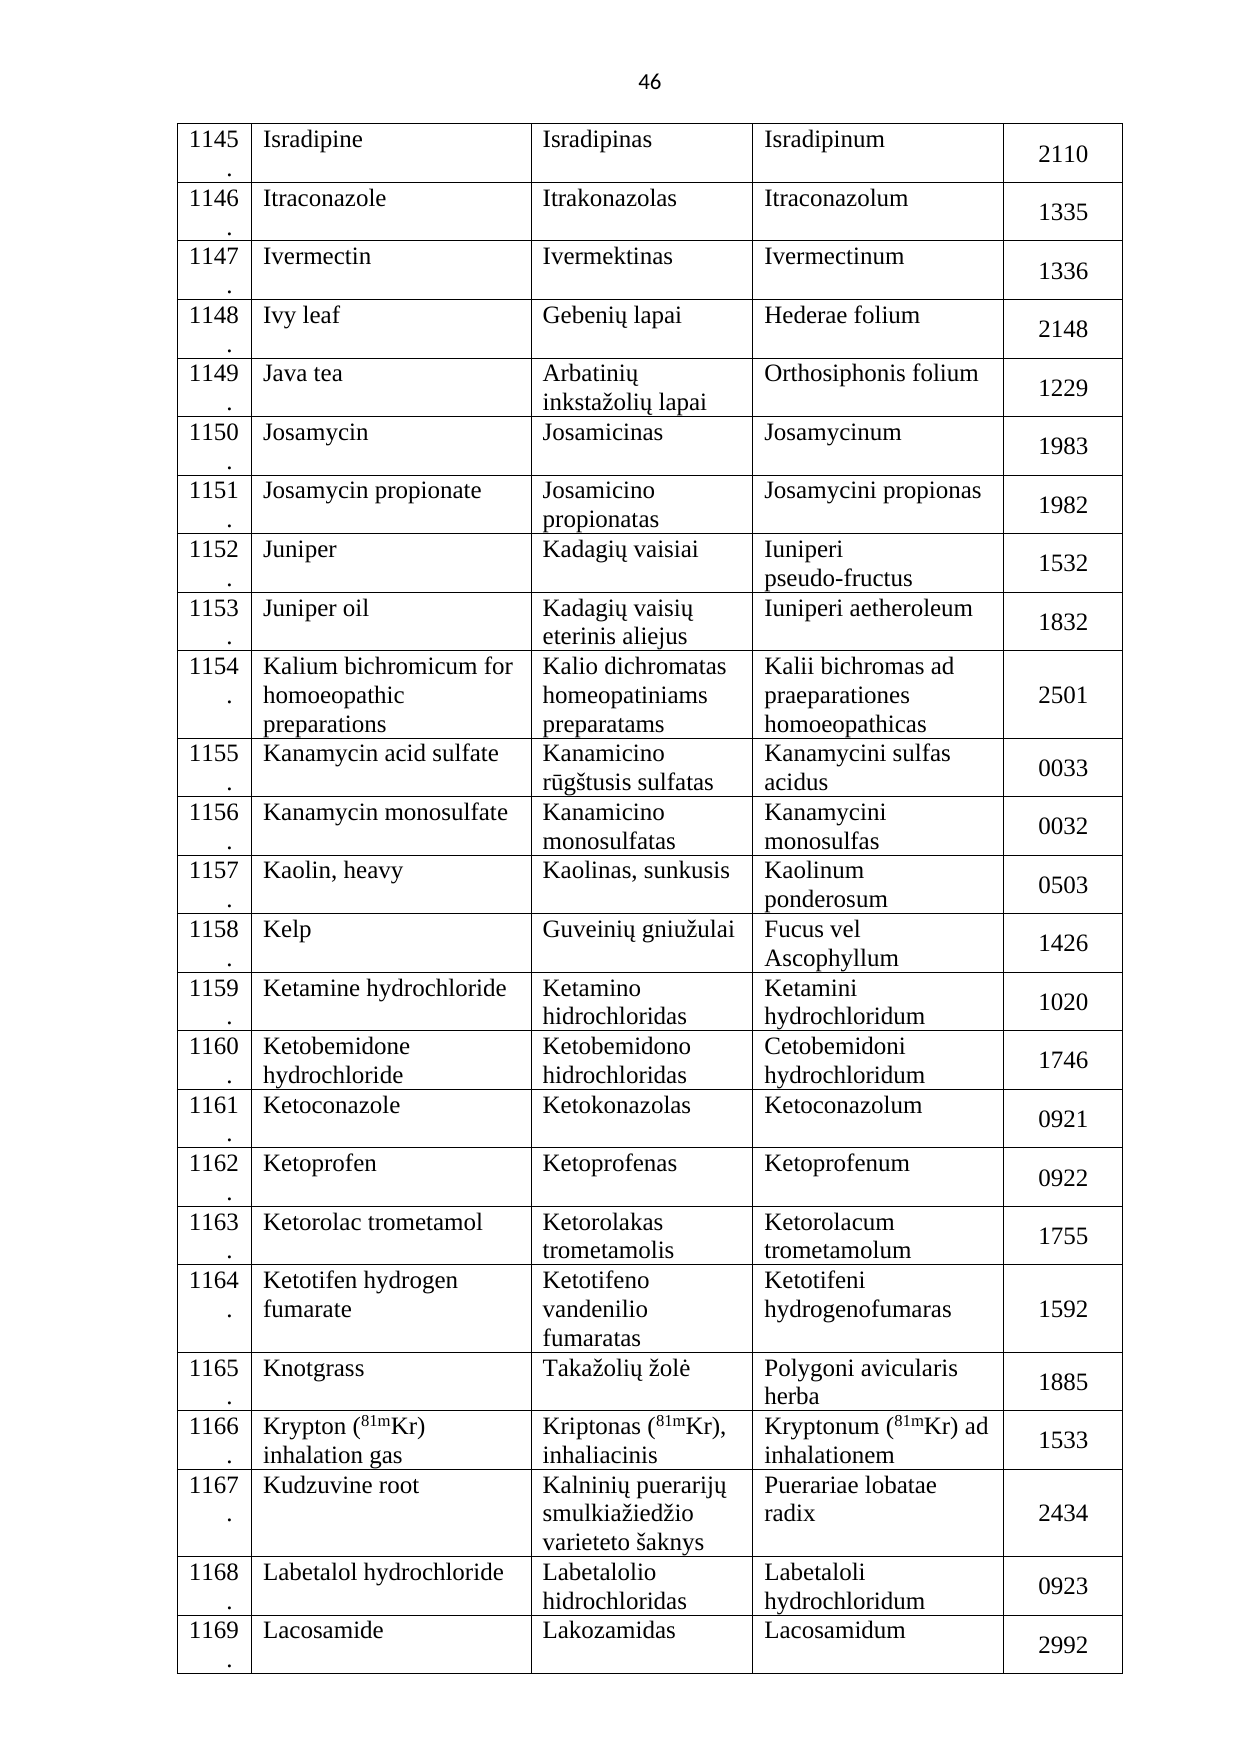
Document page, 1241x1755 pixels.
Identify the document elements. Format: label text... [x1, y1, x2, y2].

table_cell 1169. [178, 1616, 251, 1673]
table_cell 1147. [178, 241, 251, 299]
table_cell Kudzuvine root [252, 1470, 531, 1556]
table_cell Lacosamidum [753, 1616, 1003, 1673]
table_cell 1532 [1004, 534, 1122, 592]
table_cell 1983 [1004, 417, 1122, 474]
table_cell Kaolin, heavy [252, 856, 531, 913]
table_cell Ketotifeno vandenilio fumaratas [532, 1265, 752, 1352]
table_cell Ivy leaf [252, 300, 531, 357]
table_cell 1533 [1004, 1411, 1122, 1469]
table_cell Josamicino propionatas [532, 476, 752, 533]
table_cell 1167. [178, 1470, 251, 1556]
table_cell Ketoconazole [252, 1090, 531, 1147]
table_cell 1160. [178, 1031, 251, 1089]
table_cell Ivermektinas [532, 241, 752, 299]
table_cell Kalii bichromas ad praeparationes homoeopathicas [753, 651, 1003, 737]
table_cell Kalninių puerarijų smulkiažiedžio varieteto šaknys [532, 1470, 752, 1556]
table_cell Kanamycini sulfas acidus [753, 739, 1003, 796]
table_cell 1148. [178, 300, 251, 357]
table_cell Cetobemidoni hydrochloridum [753, 1031, 1003, 1089]
table_cell 1832 [1004, 593, 1122, 650]
table_cell 2992 [1004, 1616, 1122, 1673]
table_cell Java tea [252, 359, 531, 416]
table_cell 1336 [1004, 241, 1122, 299]
table_cell Kanamycin monosulfate [252, 797, 531, 854]
table_cell 1165. [178, 1353, 251, 1410]
table_cell Kadagių vaisių eterinis aliejus [532, 593, 752, 650]
table_cell 1229 [1004, 359, 1122, 416]
table_cell Guveinių gniužulai [532, 914, 752, 972]
table_cell 2501 [1004, 651, 1122, 737]
table_cell Itraconazole [252, 183, 531, 240]
table_cell Ketorolacum trometamolum [753, 1207, 1003, 1264]
table_cell 1426 [1004, 914, 1122, 972]
table_cell Kaolinas, sunkusis [532, 856, 752, 913]
table_cell Josamycini propionas [753, 476, 1003, 533]
table_cell Krypton (81mKr) inhalation gas [252, 1411, 531, 1469]
table_cell Ketotifeni hydrogenofumaras [753, 1265, 1003, 1352]
table_cell Puerariae lobatae radix [753, 1470, 1003, 1556]
table_cell 1162. [178, 1148, 251, 1206]
table_cell 2148 [1004, 300, 1122, 357]
table_cell Lakozamidas [532, 1616, 752, 1673]
table_cell 1158. [178, 914, 251, 972]
table_cell Ketotifen hydrogen fumarate [252, 1265, 531, 1352]
table_cell Ketoconazolum [753, 1090, 1003, 1147]
table_cell Ketamine hydrochloride [252, 973, 531, 1030]
table_cell Kanamycin acid sulfate [252, 739, 531, 796]
table_cell 2434 [1004, 1470, 1122, 1556]
table_cell Ivermectinum [753, 241, 1003, 299]
table_cell 1159. [178, 973, 251, 1030]
table_cell 1164. [178, 1265, 251, 1352]
table_cell Kalium bichromicum for homoeopathic preparations [252, 651, 531, 737]
table_cell 1755 [1004, 1207, 1122, 1264]
table_cell 2110 [1004, 124, 1122, 182]
table_cell Ivermectin [252, 241, 531, 299]
table_cell 1746 [1004, 1031, 1122, 1089]
table_cell 1149. [178, 359, 251, 416]
table_cell Kriptonas (81mKr), inhaliacinis [532, 1411, 752, 1469]
table_cell Josamycinum [753, 417, 1003, 474]
table_cell 1154. [178, 651, 251, 737]
table_cell Knotgrass [252, 1353, 531, 1410]
table_cell Isradipinum [753, 124, 1003, 182]
table_cell Hederae folium [753, 300, 1003, 357]
table_cell 1155. [178, 739, 251, 796]
table_cell Josamicinas [532, 417, 752, 474]
table_cell Ketamini hydrochloridum [753, 973, 1003, 1030]
table_cell 0922 [1004, 1148, 1122, 1206]
table_cell Isradipinas [532, 124, 752, 182]
table_cell Arbatinių inkstažolių lapai [532, 359, 752, 416]
table_cell Gebenių lapai [532, 300, 752, 357]
table_cell Ketokonazolas [532, 1090, 752, 1147]
table_cell Juniper oil [252, 593, 531, 650]
table_cell 0921 [1004, 1090, 1122, 1147]
table_cell Kanamicino monosulfatas [532, 797, 752, 854]
table_cell Ketorolac trometamol [252, 1207, 531, 1264]
table_cell Isradipine [252, 124, 531, 182]
table_cell Orthosiphonis folium [753, 359, 1003, 416]
table_cell 1161. [178, 1090, 251, 1147]
table_cell Kadagių vaisiai [532, 534, 752, 592]
table_cell 1153. [178, 593, 251, 650]
table_cell Ketobemidono hidrochloridas [532, 1031, 752, 1089]
table_cell 1156. [178, 797, 251, 854]
table_cell 0033 [1004, 739, 1122, 796]
table_cell 0503 [1004, 856, 1122, 913]
table_cell 0923 [1004, 1557, 1122, 1614]
table_cell Itrakonazolas [532, 183, 752, 240]
table_cell 1150. [178, 417, 251, 474]
table_cell 1592 [1004, 1265, 1122, 1352]
table_cell 1145. [178, 124, 251, 182]
table_cell Juniper [252, 534, 531, 592]
table_cell 0032 [1004, 797, 1122, 854]
table_cell Lacosamide [252, 1616, 531, 1673]
table_cell Polygoni avicularis herba [753, 1353, 1003, 1410]
table_cell Ketoprofen [252, 1148, 531, 1206]
table_cell 1982 [1004, 476, 1122, 533]
table_cell 1335 [1004, 183, 1122, 240]
table_cell Kelp [252, 914, 531, 972]
table_cell Labetalol hydrochloride [252, 1557, 531, 1614]
table_cell 1168. [178, 1557, 251, 1614]
table_cell Ketoprofenas [532, 1148, 752, 1206]
table_cell 1163. [178, 1207, 251, 1264]
table_cell 1885 [1004, 1353, 1122, 1410]
table_cell Labetaloli hydrochloridum [753, 1557, 1003, 1614]
table_cell Kanamicino rūgštusis sulfatas [532, 739, 752, 796]
table_cell Kalio dichromatas homeopatiniams preparatams [532, 651, 752, 737]
table_cell 1157. [178, 856, 251, 913]
table_cell 1151. [178, 476, 251, 533]
table_cell Josamycin propionate [252, 476, 531, 533]
table_cell 1020 [1004, 973, 1122, 1030]
table_cell Ketobemidone hydrochloride [252, 1031, 531, 1089]
table_cell Ketamino hidrochloridas [532, 973, 752, 1030]
table_cell Kanamycini monosulfas [753, 797, 1003, 854]
table_cell 1166. [178, 1411, 251, 1469]
table_cell 1152. [178, 534, 251, 592]
table_cell Kryptonum (81mKr) ad inhalationem [753, 1411, 1003, 1469]
table_cell 1146. [178, 183, 251, 240]
table_cell Iuniperi aetheroleum [753, 593, 1003, 650]
table_cell Takažolių žolė [532, 1353, 752, 1410]
table_cell Fucus vel Ascophyllum [753, 914, 1003, 972]
table_cell Iuniperi pseudo‑fructus [753, 534, 1003, 592]
table_cell Josamycin [252, 417, 531, 474]
table_cell Ketorolakas trometamolis [532, 1207, 752, 1264]
table_cell Kaolinum ponderosum [753, 856, 1003, 913]
table_cell Ketoprofenum [753, 1148, 1003, 1206]
table_cell Labetalolio hidrochloridas [532, 1557, 752, 1614]
table_cell Itraconazolum [753, 183, 1003, 240]
